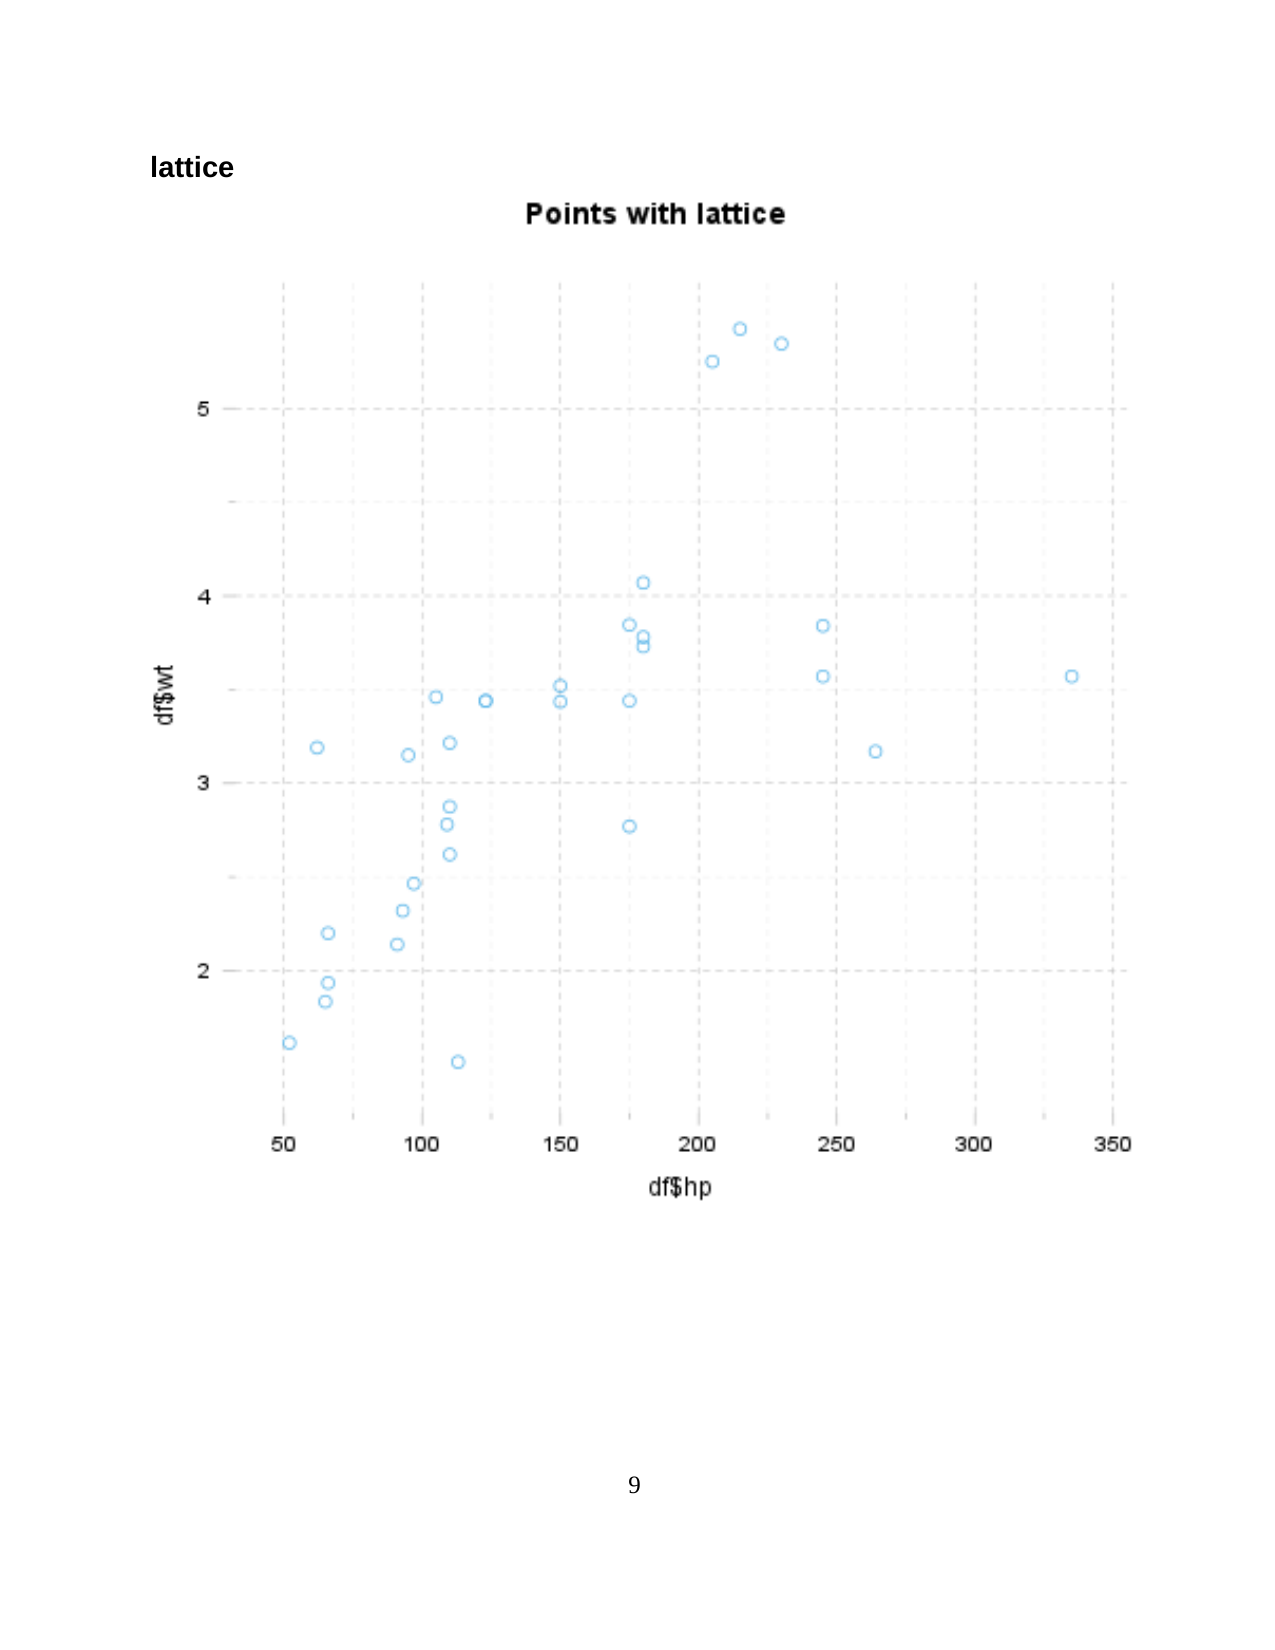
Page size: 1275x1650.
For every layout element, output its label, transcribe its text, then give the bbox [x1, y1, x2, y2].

subtitle lattice [150, 150, 1125, 183]
picture [150, 196, 1163, 1209]
